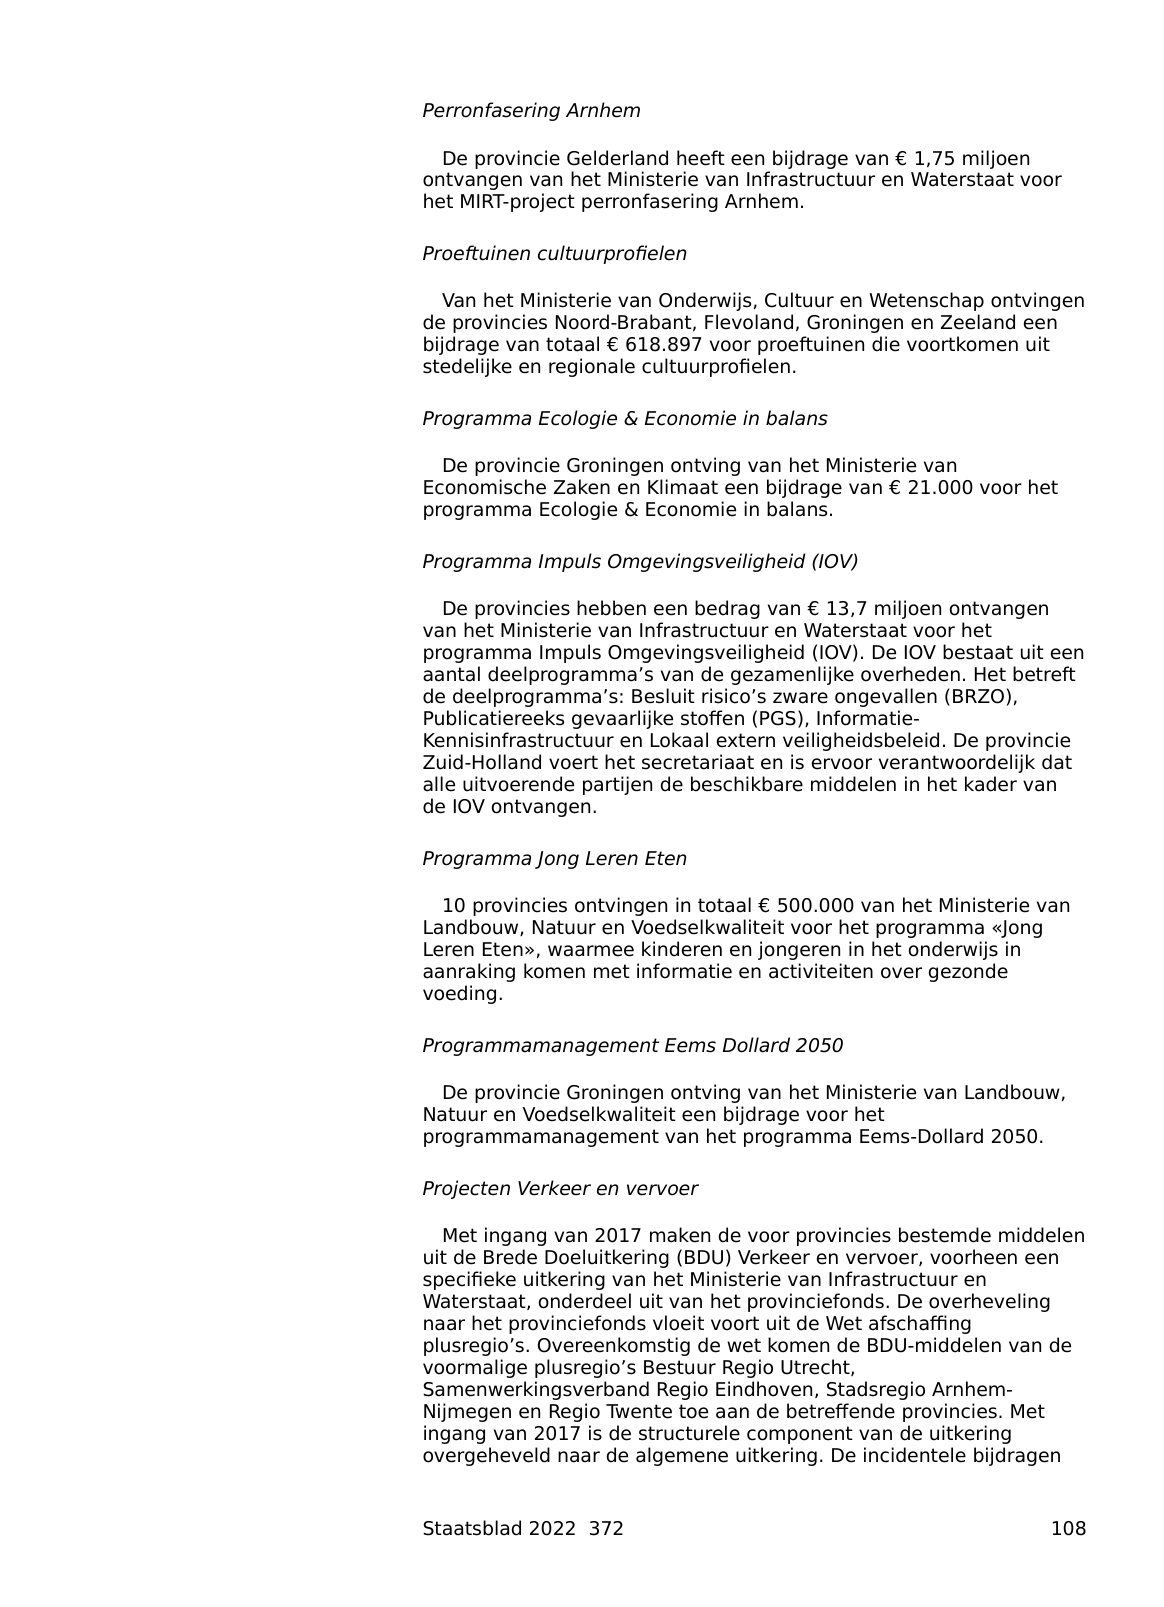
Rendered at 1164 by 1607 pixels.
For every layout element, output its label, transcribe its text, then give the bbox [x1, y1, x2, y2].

text De provincie Gelderland heeft een bijdrage van € 1,75 miljoen ontvangen van het Ministerie van Infrastructuur en Waterstaat voor het MIRT-project perronfasering Arnhem. [422, 147, 1087, 213]
text De provincie Groningen ontving van het Ministerie van Economische Zaken en Klimaat een bijdrage van € 21.000 voor het programma Ecologie & Economie in balans. [422, 455, 1087, 521]
text De provincies hebben een bedrag van € 13,7 miljoen ontvangen van het Ministerie van Infrastructuur en Waterstaat voor het programma Impuls Omgevingsveiligheid (IOV). De IOV bestaat uit een aantal deelprogramma’s van de gezamenlijke overheden. Het betreft de deelprogramma’s: Besluit risico’s zware ongevallen (BRZO), Publicatiereeks gevaarlijke stoffen (PGS), Informatie-Kennisinfrastructuur en Lokaal extern veiligheidsbeleid. De provincie Zuid-Holland voert het secretariaat en is ervoor verantwoordelijk dat alle uitvoerende partijen de beschikbare middelen in het kader van de IOV ontvangen. [422, 598, 1087, 818]
text De provincie Groningen ontving van het Ministerie van Landbouw, Natuur en Voedselkwaliteit een bijdrage voor het programmamanagement van het programma Eems-Dollard 2050. [422, 1082, 1087, 1148]
subtitle Programma Impuls Omgevingsveiligheid (IOV) [422, 551, 1087, 573]
subtitle Perronfasering Arnhem [422, 100, 1087, 122]
text Met ingang van 2017 maken de voor provincies bestemde middelen uit de Brede Doeluitkering (BDU) Verkeer en vervoer, voorheen een specifieke uitkering van het Ministerie van Infrastructuur en Waterstaat, onderdeel uit van het provinciefonds. De overheveling naar het provinciefonds vloeit voort uit de Wet afschaffing plusregio’s. Overeenkomstig de wet komen de BDU-middelen van de voormalige plusregio’s Bestuur Regio Utrecht, Samenwerkingsverband Regio Eindhoven, Stadsregio Arnhem-Nijmegen en Regio Twente toe aan de betreffende provincies. Met ingang van 2017 is de structurele component van de uitkering overgeheveld naar de algemene uitkering. De incidentele bijdragen [422, 1225, 1087, 1466]
text Van het Ministerie van Onderwijs, Cultuur en Wetenschap ontvingen de provincies Noord-Brabant, Flevoland, Groningen en Zeeland een bijdrage van totaal € 618.897 voor proeftuinen die voortkomen uit stedelijke en regionale cultuurprofielen. [422, 290, 1087, 378]
subtitle Programma Jong Leren Eten [422, 848, 1087, 870]
subtitle Projecten Verkeer en vervoer [422, 1178, 1087, 1200]
subtitle Programma Ecologie & Economie in balans [422, 408, 1087, 430]
subtitle Programmamanagement Eems Dollard 2050 [422, 1035, 1087, 1057]
subtitle Proeftuinen cultuurprofielen [422, 243, 1087, 265]
text 10 provincies ontvingen in totaal € 500.000 van het Ministerie van Landbouw, Natuur en Voedselkwaliteit voor het programma «Jong Leren Eten», waarmee kinderen en jongeren in het onderwijs in aanraking komen met informatie en activiteiten over gezonde voeding. [422, 895, 1087, 1005]
